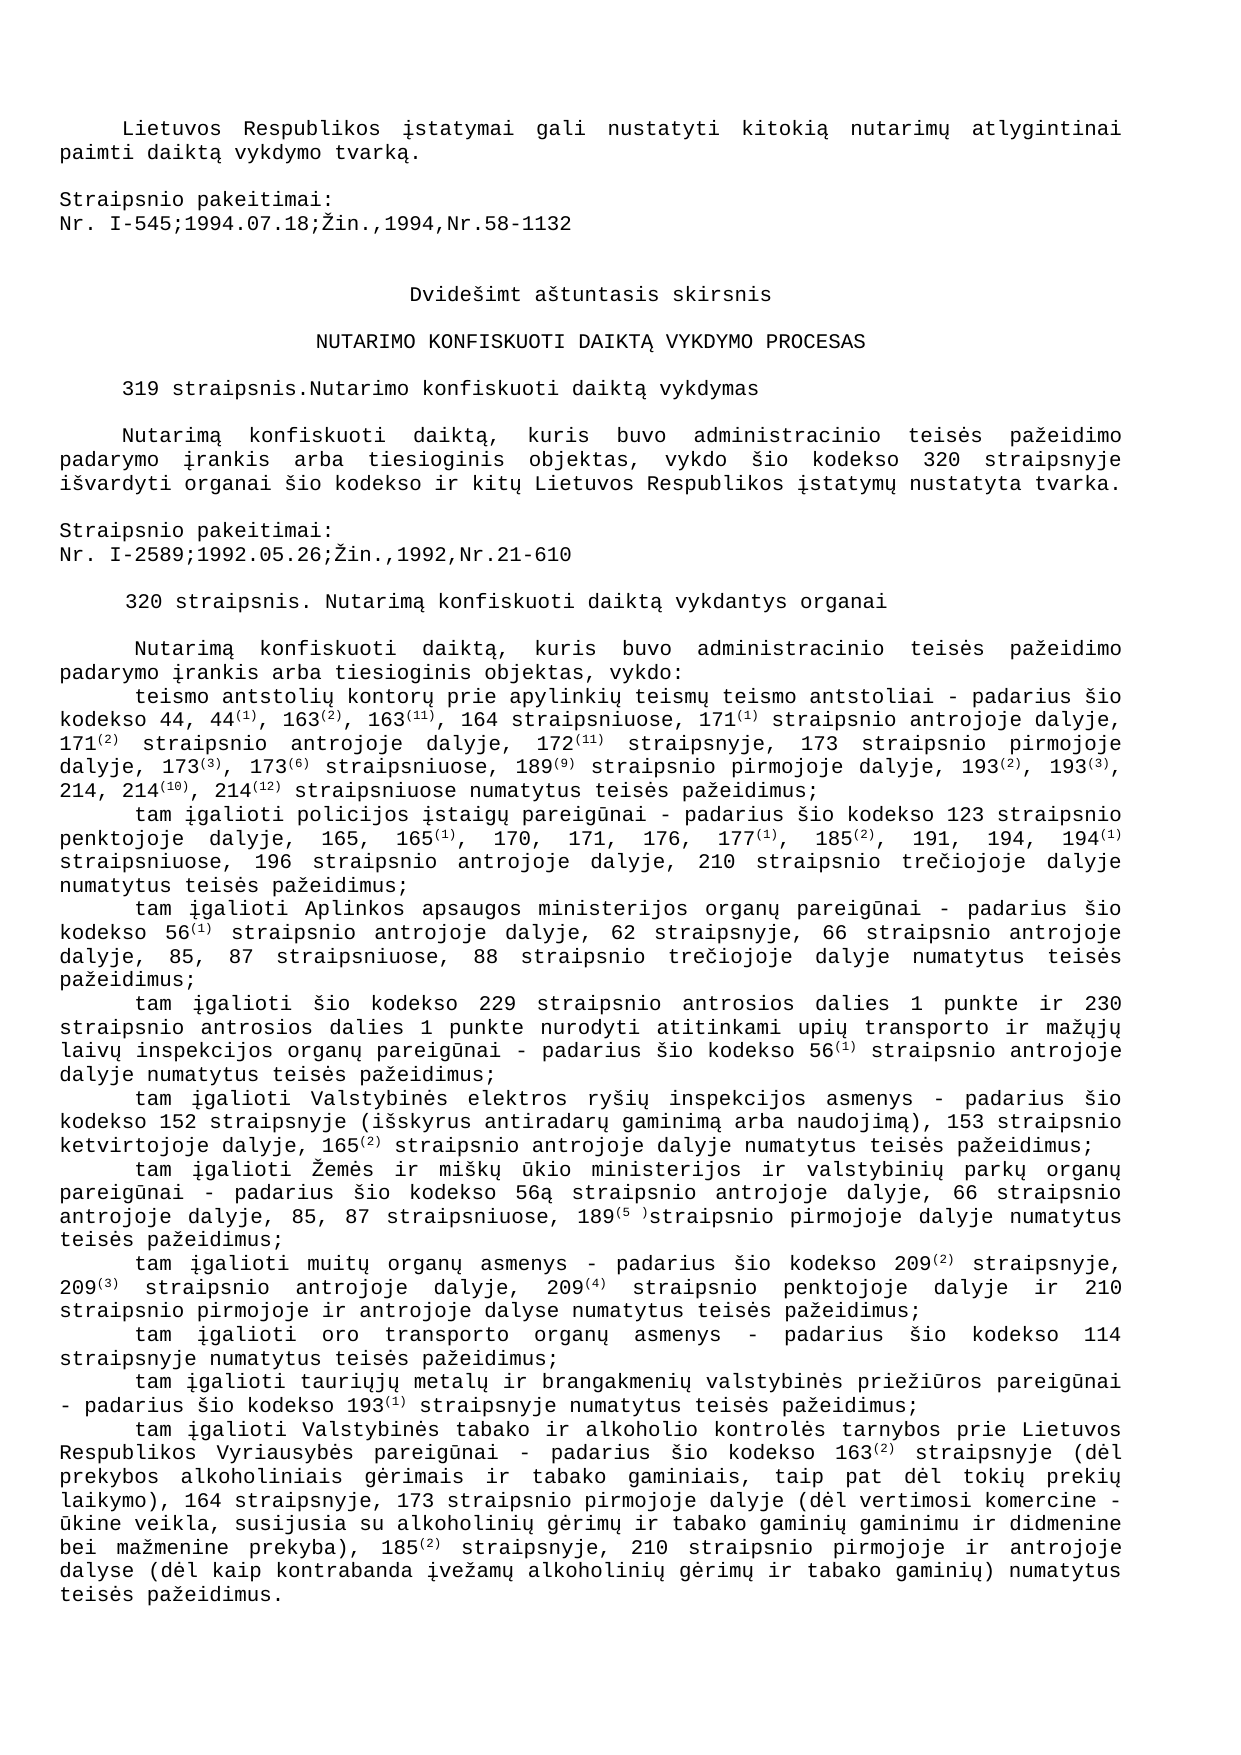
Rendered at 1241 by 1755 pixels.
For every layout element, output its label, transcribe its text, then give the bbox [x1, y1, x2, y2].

text Lietuvos Respublikos įstatymai gali nustatyti kitokią nutarimų atlygintinai paimti daiktą vykdymo tvarką. [59, 118, 1122, 165]
text Straipsnio pakeitimai: [59, 520, 1122, 544]
text Nutarimą konfiskuoti daiktą, kuris buvo administracinio teisės pažeidimo padarymo įrankis arba tiesioginis objektas, vykdo šio kodekso 320 straipsnyje išvardyti organai šio kodekso ir kitų Lietuvos Respublikos įstatymų nustatyta tvarka. [59, 426, 1122, 496]
text Straipsnio pakeitimai: [59, 189, 1122, 213]
text tam įgalioti oro transporto organų asmenys - padarius šio kodekso 114 straipsnyje numatytus teisės pažeidimus; [59, 1324, 1122, 1371]
text tam įgalioti tauriųjų metalų ir brangakmenių valstybinės priežiūros pareigūnai - padarius šio kodekso 193(1) straipsnyje numatytus teisės pažeidimus; [59, 1371, 1122, 1419]
text tam įgalioti Žemės ir miškų ūkio ministerijos ir valstybinių parkų organų pareigūnai - padarius šio kodekso 56ą straipsnio antrojoje dalyje, 66 straipsnio antrojoje dalyje, 85, 87 straipsniuose, 189(5 )straipsnio pirmojoje dalyje numatytus teisės pažeidimus; [59, 1158, 1122, 1253]
text Nutarimą konfiskuoti daiktą, kuris buvo administracinio teisės pažeidimo padarymo įrankis arba tiesioginis objektas, vykdo: [59, 638, 1122, 686]
text Dvidešimt aštuntasis skirsnis [59, 284, 1122, 307]
text tam įgalioti policijos įstaigų pareigūnai - padarius šio kodekso 123 straipsnio penktojoje dalyje, 165, 165(1), 170, 171, 176, 177(1), 185(2), 191, 194, 194(1) straipsniuose, 196 straipsnio antrojoje dalyje, 210 straipsnio trečiojoje dalyje numatytus teisės pažeidimus; [59, 804, 1122, 898]
text 319 straipsnis.Nutarimo konfiskuoti daiktą vykdymas [59, 378, 1122, 402]
text tam įgalioti muitų organų asmenys - padarius šio kodekso 209(2) straipsnyje, 209(3) straipsnio antrojoje dalyje, 209(4) straipsnio penktojoje dalyje ir 210 straipsnio pirmojoje ir antrojoje dalyse numatytus teisės pažeidimus; [59, 1253, 1122, 1324]
text tam įgalioti Valstybinės tabako ir alkoholio kontrolės tarnybos prie Lietuvos Respublikos Vyriausybės pareigūnai - padarius šio kodekso 163(2) straipsnyje (dėl prekybos alkoholiniais gėrimais ir tabako gaminiais, taip pat dėl tokių prekių laikymo), 164 straipsnyje, 173 straipsnio pirmojoje dalyje (dėl vertimosi komercine - ūkine veikla, susijusia su alkoholinių gėrimų ir tabako gaminių gaminimu ir didmenine bei mažmenine prekyba), 185(2) straipsnyje, 210 straipsnio pirmojoje ir antrojoje dalyse (dėl kaip kontrabanda įvežamų alkoholinių gėrimų ir tabako gaminių) numatytus teisės pažeidimus. [59, 1419, 1122, 1608]
text tam įgalioti šio kodekso 229 straipsnio antrosios dalies 1 punkte ir 230 straipsnio antrosios dalies 1 punkte nurodyti atitinkami upių transporto ir mažųjų laivų inspekcijos organų pareigūnai - padarius šio kodekso 56(1) straipsnio antrojoje dalyje numatytus teisės pažeidimus; [59, 993, 1122, 1088]
text 320 straipsnis. Nutarimą konfiskuoti daiktą vykdantys organai [59, 591, 1122, 615]
text teismo antstolių kontorų prie apylinkių teismų teismo antstoliai - padarius šio kodekso 44, 44(1), 163(2), 163(11), 164 straipsniuose, 171(1) straipsnio antrojoje dalyje, 171(2) straipsnio antrojoje dalyje, 172(11) straipsnyje, 173 straipsnio pirmojoje dalyje, 173(3), 173(6) straipsniuose, 189(9) straipsnio pirmojoje dalyje, 193(2), 193(3), 214, 214(10), 214(12) straipsniuose numatytus teisės pažeidimus; [59, 686, 1122, 804]
text Nr. I-545;1994.07.18;Žin.,1994,Nr.58-1132 [59, 213, 1122, 236]
text NUTARIMO KONFISKUOTI DAIKTĄ VYKDYMO PROCESAS [59, 331, 1122, 354]
text tam įgalioti Valstybinės elektros ryšių inspekcijos asmenys - padarius šio kodekso 152 straipsnyje (išskyrus antiradarų gaminimą arba naudojimą), 153 straipsnio ketvirtojoje dalyje, 165(2) straipsnio antrojoje dalyje numatytus teisės pažeidimus; [59, 1088, 1122, 1158]
text Nr. I-2589;1992.05.26;Žin.,1992,Nr.21-610 [59, 544, 1122, 567]
text tam įgalioti Aplinkos apsaugos ministerijos organų pareigūnai - padarius šio kodekso 56(1) straipsnio antrojoje dalyje, 62 straipsnyje, 66 straipsnio antrojoje dalyje, 85, 87 straipsniuose, 88 straipsnio trečiojoje dalyje numatytus teisės pažeidimus; [59, 898, 1122, 993]
